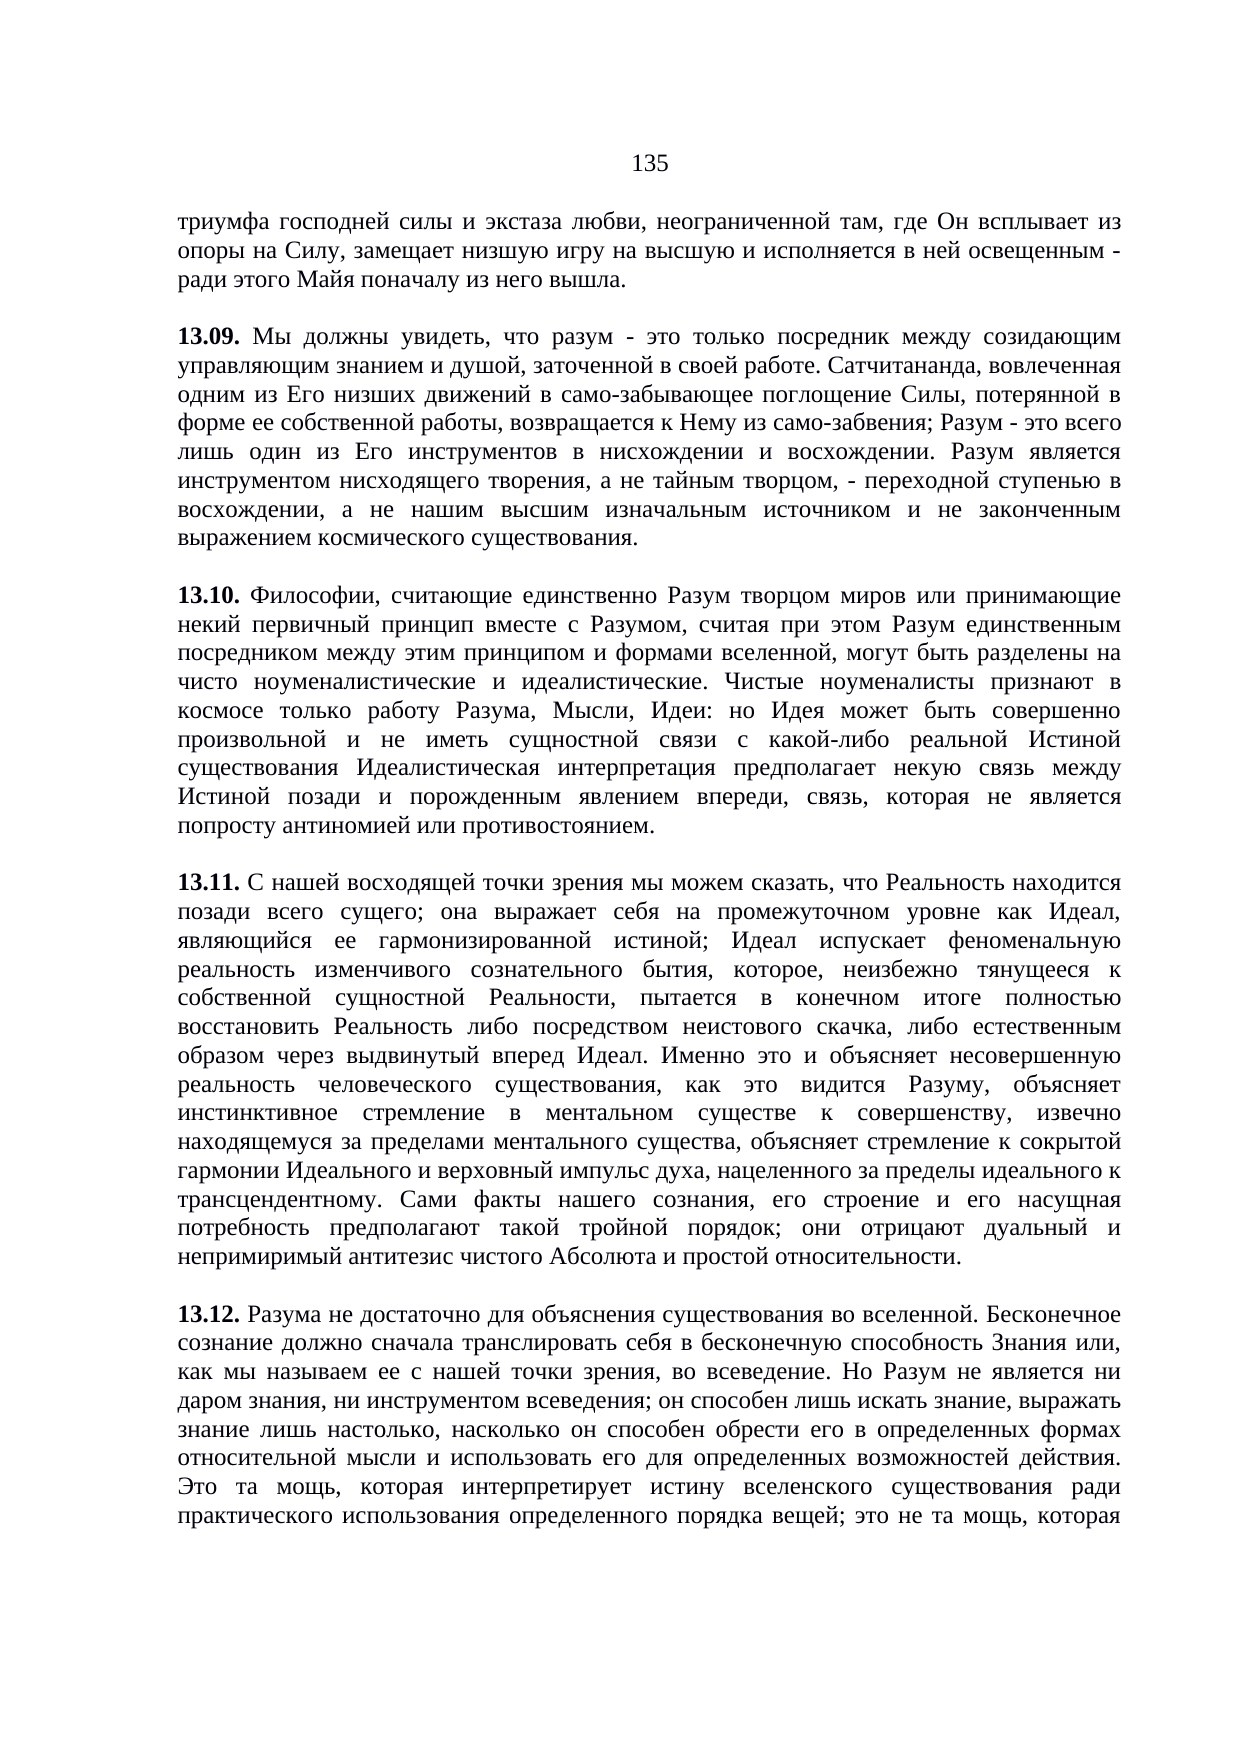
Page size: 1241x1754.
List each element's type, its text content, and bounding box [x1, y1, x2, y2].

text 13.11. С нашей восходящей точки зрения мы можем сказать, что Реальность находится позади всего сущего; она выражает себя на промежуточном уровне как Идеал, являющийся ее гармонизированной истиной; Идеал испускает феноменальную реальность изменчивого сознательного бытия, которое, неизбежно тянущееся к собственной сущностной Реальности, пытается в конечном итоге полностью восстановить Реальность либо посредством неистового скачка, либо естественным образом через выдвинутый вперед Идеал. Именно это и объясняет несовершенную реальность человеческого существования, как это видится Разуму, объясняет инстинктивное стремление в ментальном существе к совершенству, извечно находящемуся за пределами ментального существа, объясняет стремление к сокрытой гармонии Идеального и верховный импульс духа, нацеленного за пределы идеального к трансцендентному. Сами факты нашего сознания, его строение и его насущная потребность предполагают такой тройной порядок; они отрицают дуальный и непримиримый антитезис чистого Абсолюта и простой относительности. [177, 867, 1122, 1270]
text триумфа господней силы и экстаза любви, неограниченной там, где Он всплывает из опоры на Силу, замещает низшую игру на высшую и исполняется в ней освещенным - ради этого Майя поначалу из него вышла. [177, 206, 1122, 292]
text 13.12. Разума не достаточно для объяснения существования во вселенной. Бесконечное сознание должно сначала транслировать себя в бесконечную способность Знания или, как мы называем ее с нашей точки зрения, во всеведение. Но Разум не является ни даром знания, ни инструментом всеведения; он способен лишь искать знание, выражать знание лишь настолько, насколько он способен обрести его в определенных формах относительной мысли и использовать его для определенных возможностей действия. Это та мощь, которая интерпретирует истину вселенского существования ради практического использования определенного порядка вещей; это не та мощь, которая [177, 1299, 1122, 1529]
text 13.09. Мы должны увидеть, что разум - это только посредник между созидающим управляющим знанием и душой, заточенной в своей работе. Сатчитананда, вовлеченная одним из Его низших движений в само-забывающее поглощение Силы, потерянной в форме ее собственной работы, возвращается к Нему из само-забвения; Разум - это всего лишь один из Его инструментов в нисхождении и восхождении. Разум является инструментом нисходящего творения, а не тайным творцом, - переходной ступенью в восхождении, а не нашим высшим изначальным источником и не законченным выражением космического существования. [177, 321, 1122, 551]
text 13.10. Философии, считающие единственно Разум творцом миров или принимающие некий первичный принцип вместе с Разумом, считая при этом Разум единственным посредником между этим принципом и формами вселенной, могут быть разделены на чисто ноуменалистические и идеалистические. Чистые ноуменалисты признают в космосе только работу Разума, Мысли, Идеи: но Идея может быть совершенно произвольной и не иметь сущностной связи с какой-либо реальной Истиной существования Идеалистическая интерпретация предполагает некую связь между Истиной позади и порожденным явлением впереди, связь, которая не является попросту антиномией или противостоянием. [177, 580, 1122, 839]
